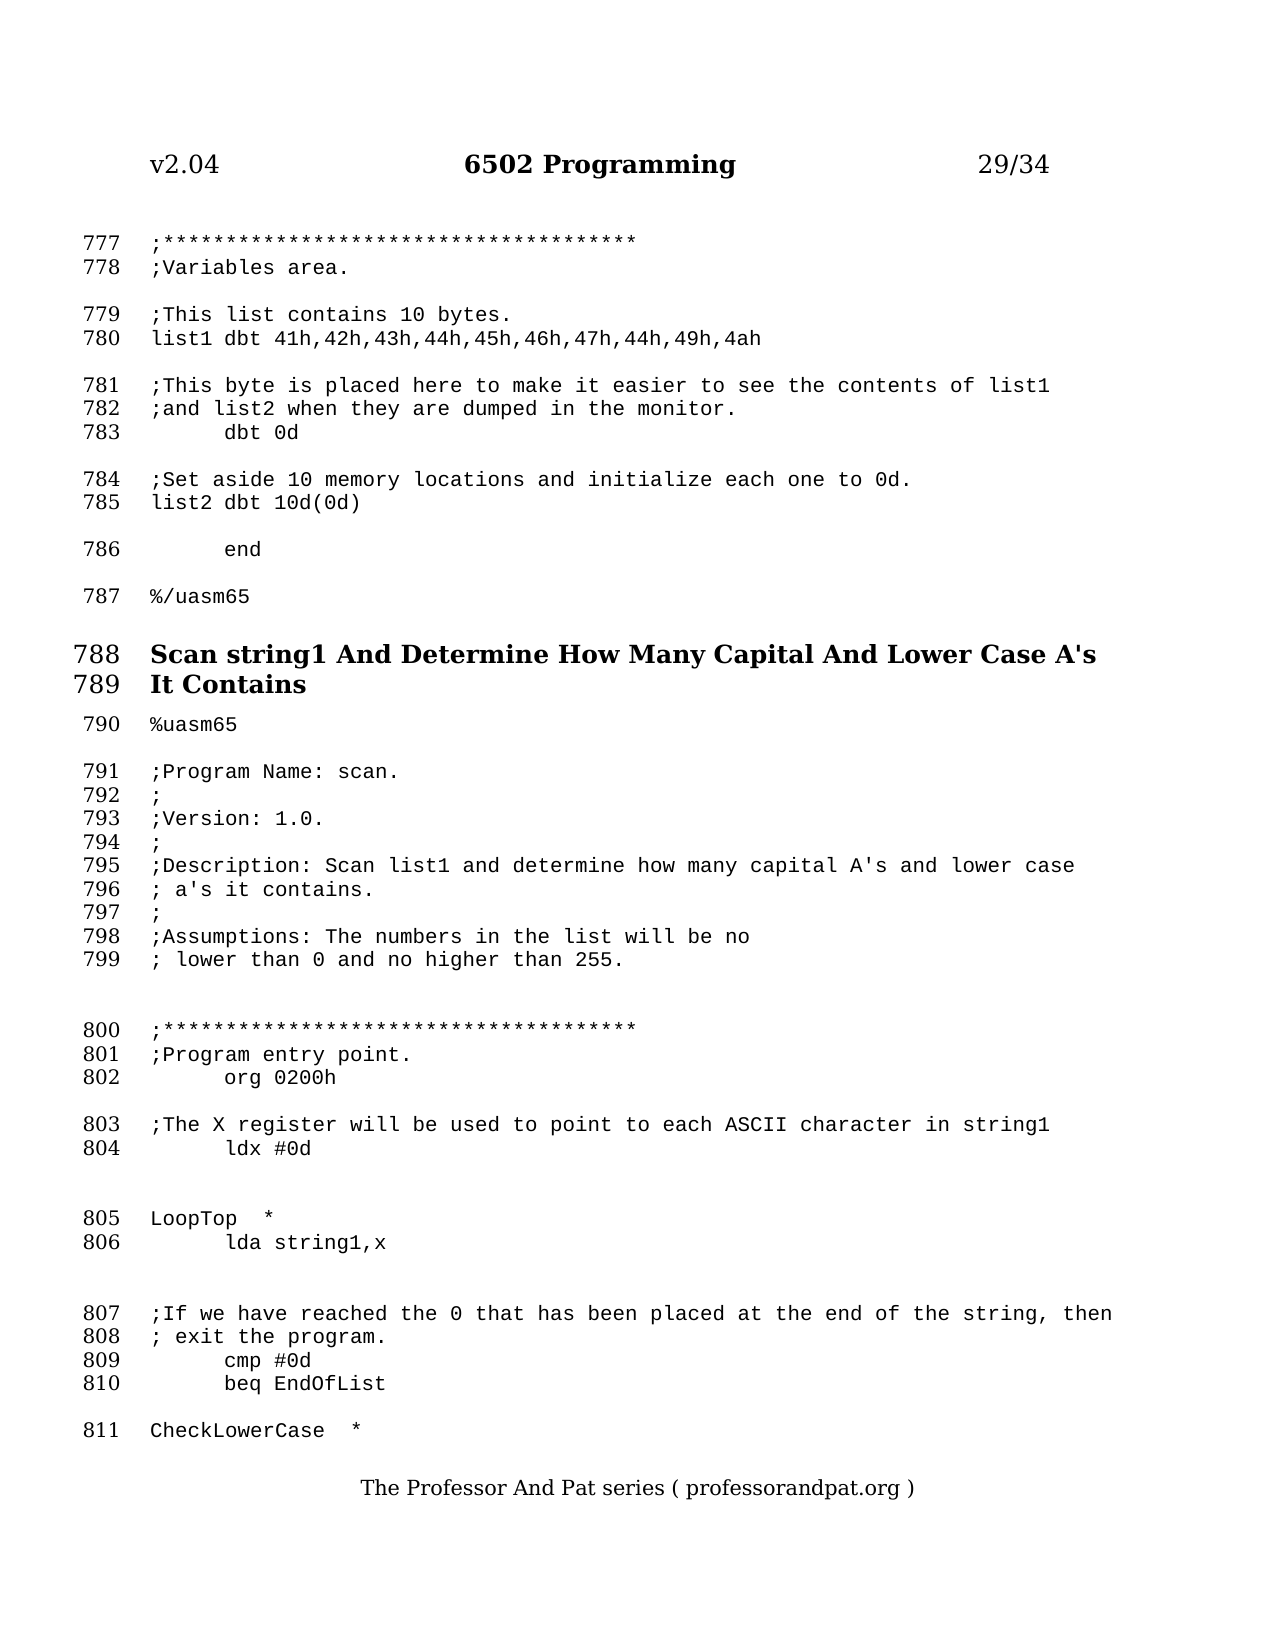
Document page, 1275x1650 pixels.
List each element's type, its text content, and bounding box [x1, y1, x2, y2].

subtitle Scan string1 And Determine How Many Capital And Lower Case A's It Contains [150, 640, 1125, 699]
text %uasm65 [150, 714, 1125, 738]
text ; a's it contains. [150, 879, 1125, 902]
text LoopTop * [150, 1208, 1125, 1232]
text lda string1,x [150, 1232, 1125, 1256]
text ;The X register will be used to point to each ASCII character in string1 [150, 1114, 1125, 1138]
text ; [150, 832, 1125, 855]
text ;Program entry point. [150, 1044, 1125, 1067]
text ;************************************** [150, 1020, 1125, 1044]
text beq EndOfList [150, 1373, 1125, 1397]
text ; exit the program. [150, 1326, 1125, 1350]
text ;Variables area. [150, 257, 1125, 281]
text end [150, 539, 1125, 563]
text ; [150, 902, 1125, 926]
text CheckLowerCase * [150, 1420, 1125, 1444]
text org 0200h [150, 1067, 1125, 1091]
text ;Description: Scan list1 and determine how many capital A's and lower case [150, 855, 1125, 879]
text ;and list2 when they are dumped in the monitor. [150, 398, 1125, 422]
text ldx #0d [150, 1138, 1125, 1161]
text ; lower than 0 and no higher than 255. [150, 949, 1125, 973]
text ;Version: 1.0. [150, 808, 1125, 832]
text ;Program Name: scan. [150, 761, 1125, 785]
text list1 dbt 41h,42h,43h,44h,45h,46h,47h,44h,49h,4ah [150, 328, 1125, 351]
text ;If we have reached the 0 that has been placed at the end of the string, then [150, 1303, 1125, 1326]
text ; [150, 785, 1125, 808]
text ;This byte is placed here to make it easier to see the contents of list1 [150, 375, 1125, 398]
text cmp #0d [150, 1350, 1125, 1373]
text %/uasm65 [150, 587, 1125, 610]
text ;Assumptions: The numbers in the list will be no [150, 926, 1125, 949]
text ;This list contains 10 bytes. [150, 304, 1125, 328]
text ;Set aside 10 memory locations and initialize each one to 0d. [150, 469, 1125, 492]
text dbt 0d [150, 422, 1125, 445]
text list2 dbt 10d(0d) [150, 492, 1125, 516]
text ;************************************** [150, 233, 1125, 257]
